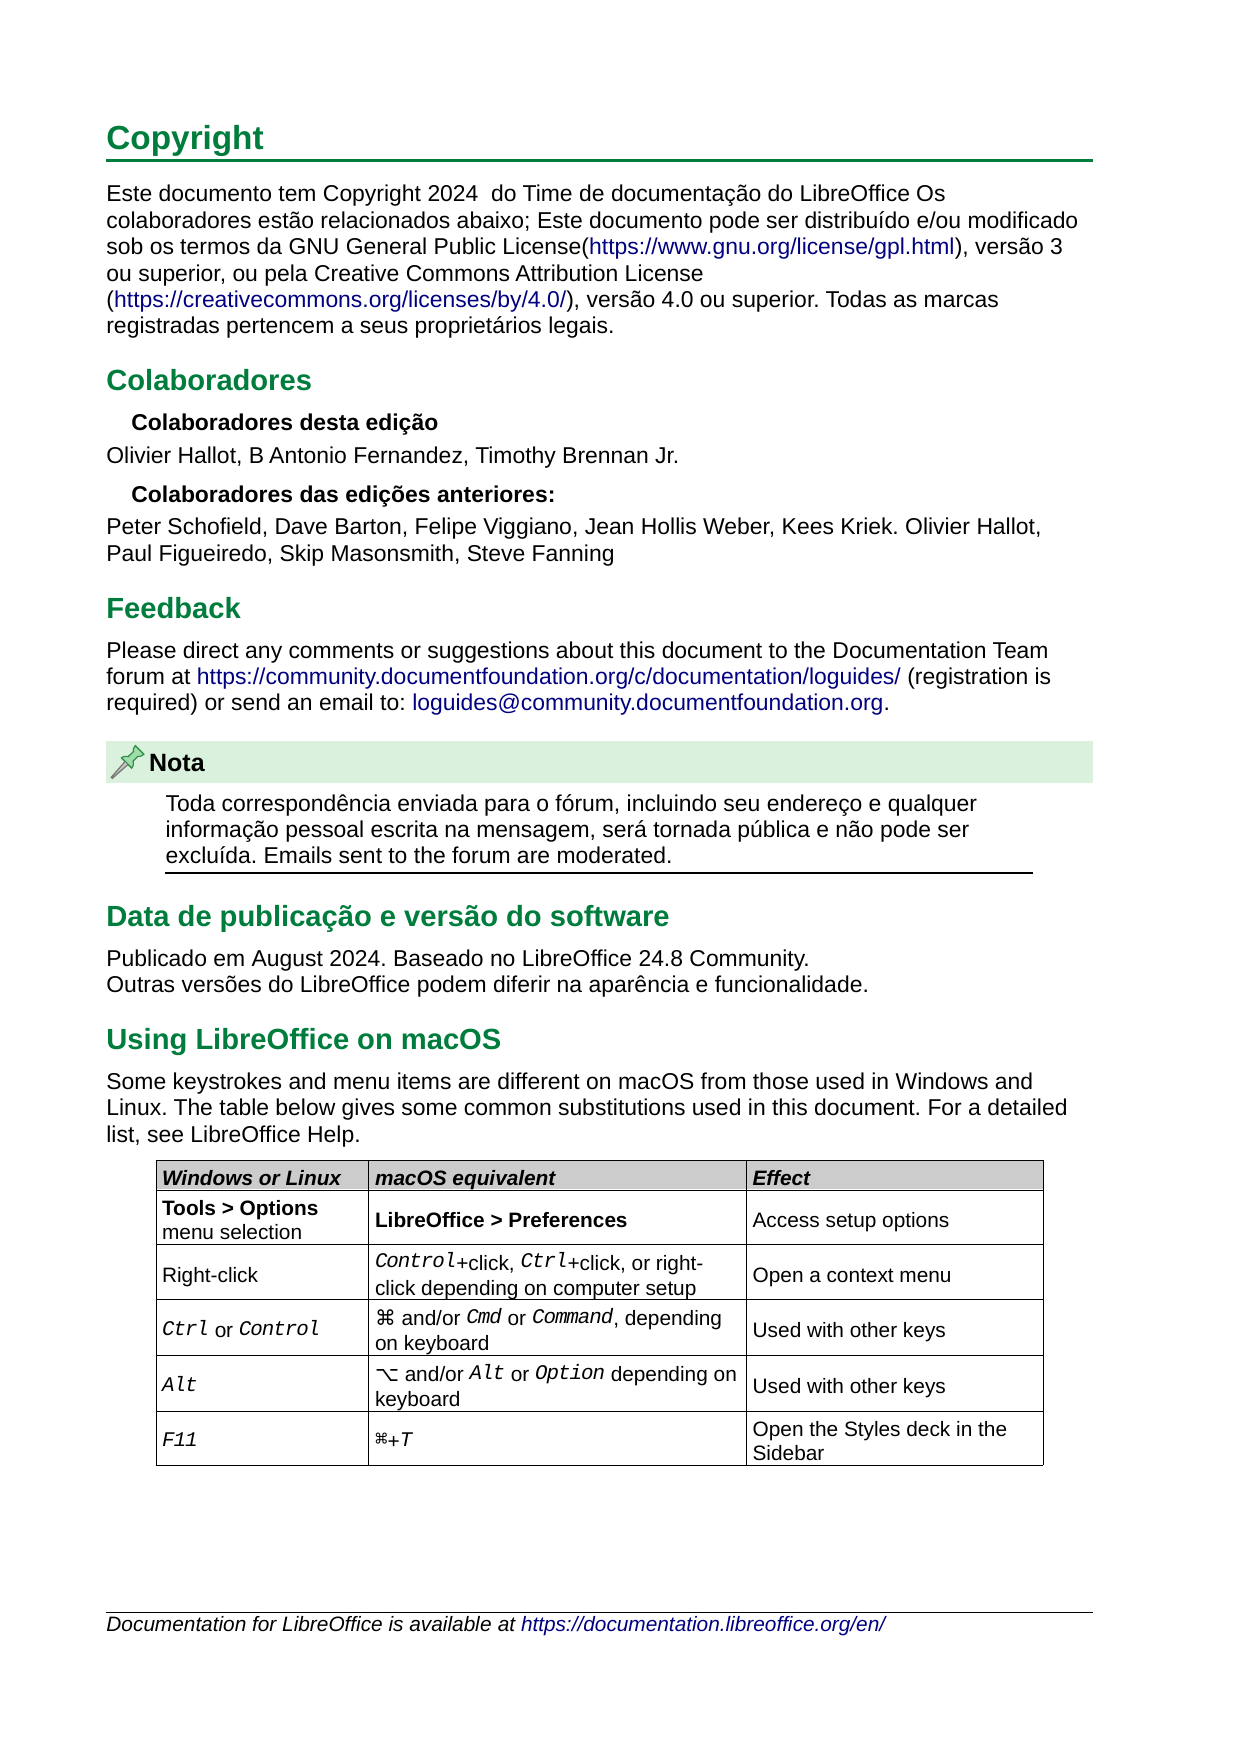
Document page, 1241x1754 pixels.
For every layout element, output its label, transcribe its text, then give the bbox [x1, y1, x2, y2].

table_cell Used with other keys [747, 1300, 1043, 1355]
table_cell Alt [157, 1356, 368, 1411]
text Please direct any comments or suggestions about this document to the Documentation Team forum at https://community.documentfoundation.org/c/documentation/loguides/ (registration is required) or send an email to: loguides@community.documentfoundation.org. [106, 637, 1093, 716]
table_cell Right-click [157, 1245, 368, 1299]
table_cell ⌘ and/or Cmd or Command, depending on keyboard [369, 1300, 746, 1355]
subtitle Colaboradores [106, 363, 1093, 397]
text Toda correspondência enviada para o fórum, incluindo seu endereço e qualquer informação pessoal escrita na mensagem, será tornada pública e não pode ser excluída. Emails sent to the forum are moderated. [165, 790, 1033, 872]
text Publicado em Agosto de 2024. Baseado no LibreOffice 24.8 Community. Outras versões do LibreOffice podem diferir na aparência e funcionalidade. [106, 944, 1093, 997]
text Colaboradores das edições anteriores: [131, 481, 1093, 507]
table_cell ⌘+T [369, 1412, 746, 1465]
table_cell ⌥ and/or Alt or Option depending on keyboard [369, 1356, 746, 1411]
subtitle Nota [148, 741, 1093, 783]
table_cell Used with other keys [747, 1356, 1043, 1411]
table_cell Ctrl or Control [157, 1300, 368, 1355]
table_cell Open the Styles deck in the Sidebar [747, 1412, 1043, 1465]
subtitle Data de publicação e versão do software [106, 898, 1093, 932]
subtitle Copyright [106, 118, 1093, 159]
table_cell Tools > Options menu selection [157, 1191, 368, 1243]
text Colaboradores desta edição [131, 409, 1093, 436]
text Este documento tem Copyright 2024 do Time de documentação do LibreOffice Os colaboradores estão relacionados abaixo; Este documento pode ser distribuído e/ou modificado sob os termos da GNU General Public License(https://www.gnu.org/license/gpl.html), versão 3 ou superior, ou pela Creative Commons Attribution License (https://creativecommons.org/licenses/by/4.0/), versão 4.0 ou superior. Todas as marcas registradas pertencem a seus proprietários legais. [106, 180, 1093, 338]
text Peter Schofield, Dave Barton, Felipe Viggiano, Jean Hollis Weber, Kees Kriek. Olivier Hallot, Paul Figueiredo, Skip Masonsmith, Steve Fanning [106, 513, 1093, 566]
table_cell LibreOffice > Preferences [369, 1191, 746, 1243]
table_header macOS equivalent [369, 1161, 746, 1189]
text Some keystrokes and menu items are different on macOS from those used in Windows and Linux. The table below gives some common substitutions used in this document. For a detailed list, see LibreOffice Help. [106, 1068, 1093, 1147]
text Olivier Hallot, B Antonio Fernandez, Timothy Brennan Jr. [106, 442, 1093, 468]
subtitle Feedback [106, 591, 1093, 624]
table_cell Access setup options [747, 1191, 1043, 1243]
table_cell Open a context menu [747, 1245, 1043, 1299]
table_cell Control+click, Ctrl+click, or right-click depending on computer setup [369, 1245, 746, 1299]
table_cell F11 [157, 1412, 368, 1465]
table_header Effect [747, 1161, 1043, 1189]
table_header Windows or Linux [157, 1161, 368, 1189]
subtitle Using LibreOffice on macOS [106, 1022, 1093, 1056]
